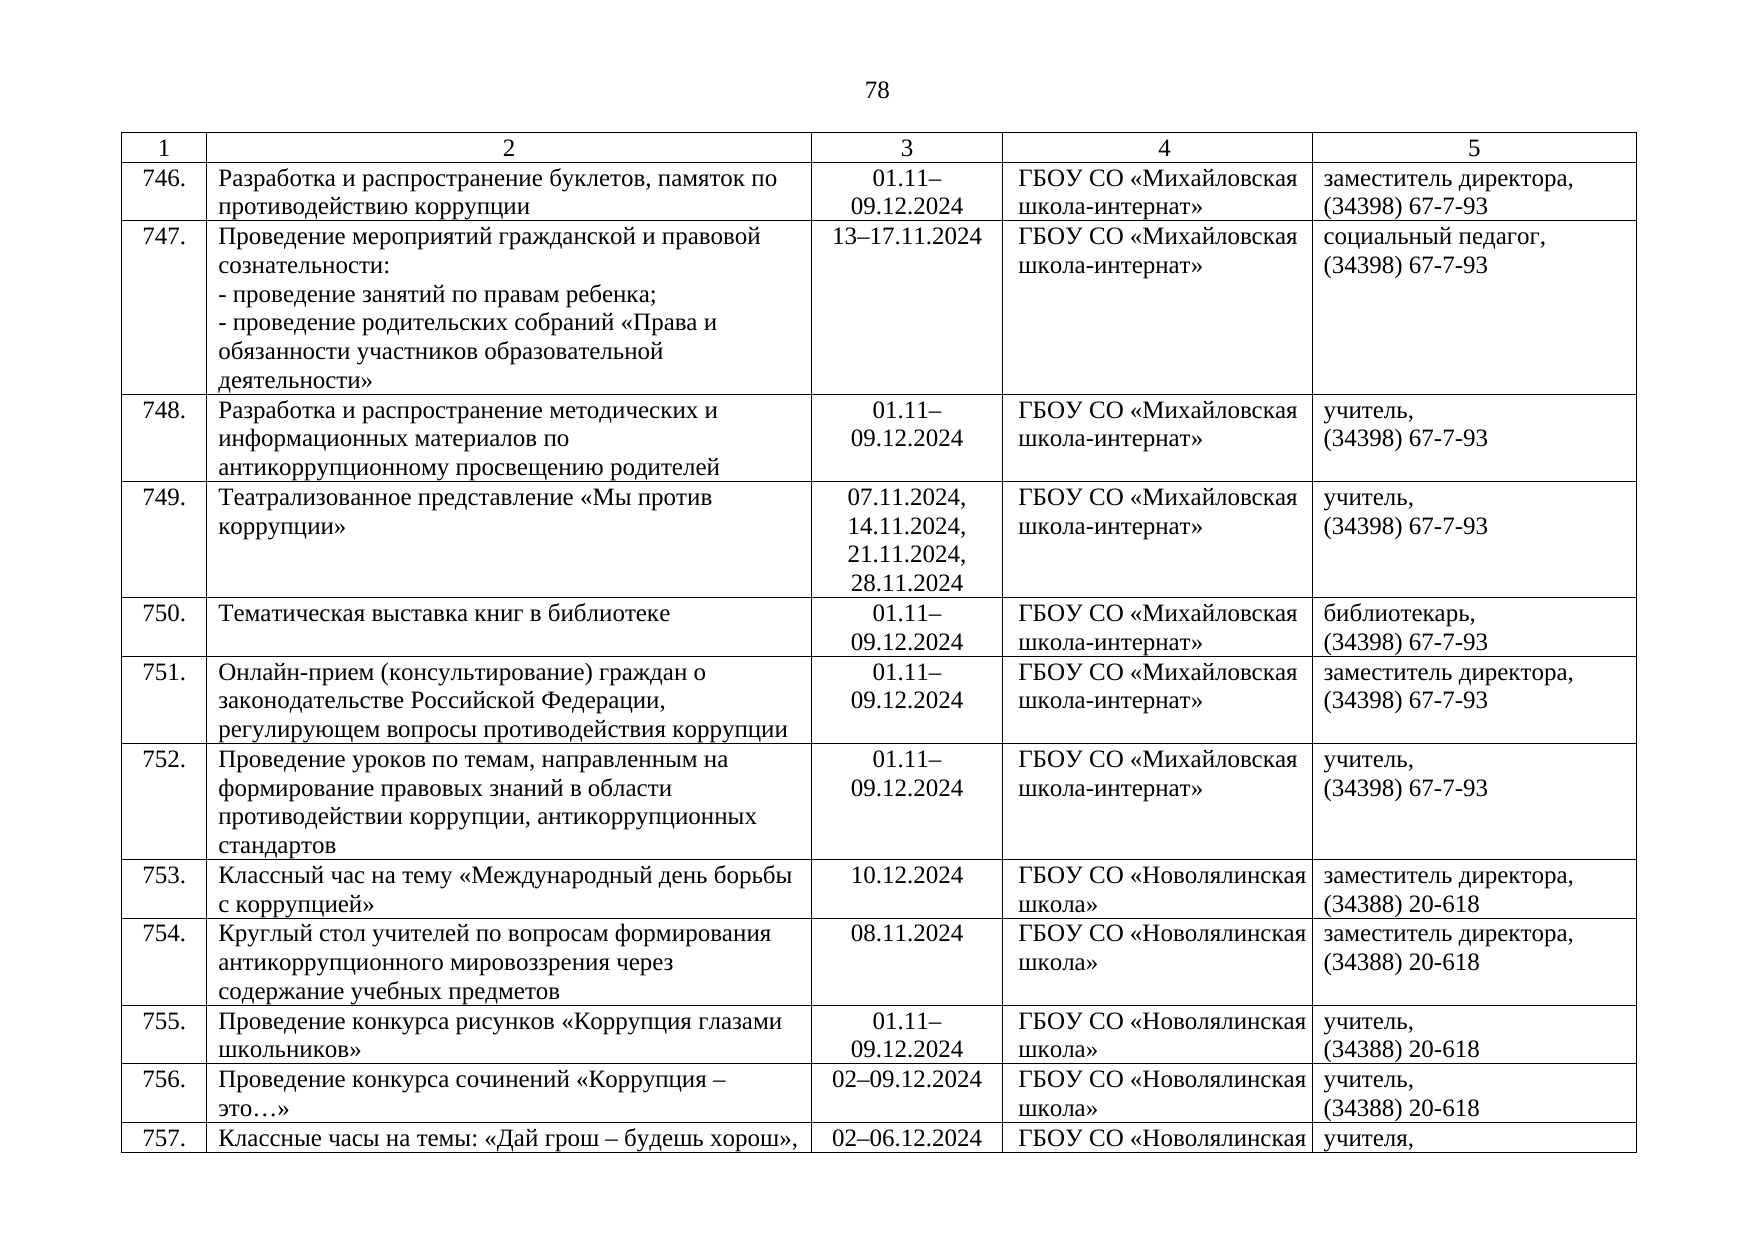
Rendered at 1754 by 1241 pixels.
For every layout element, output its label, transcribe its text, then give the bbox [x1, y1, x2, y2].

table_header 2 [207, 133, 811, 162]
table_cell 07.11.2024, 14.11.2024, 21.11.2024, 28.11.2024 [812, 482, 1002, 597]
table_cell заместитель директора, (34398) 67-7-93 [1313, 657, 1636, 743]
table_cell ГБОУ СО «Михайловская школа-интернат» [1003, 744, 1312, 859]
table_cell [117, 656, 121, 743]
table_cell 01.11–09.12.2024 [812, 744, 1002, 859]
table_cell Разработка и распространение методических и информационных материалов по антикоррупционному просвещению родителей [207, 395, 811, 481]
table_header [117, 132, 121, 162]
table_cell Тематическая выставка книг в библиотеке [207, 598, 811, 656]
table_cell [122, 221, 206, 394]
table_cell заместитель директора, (34398) 67-7-93 [1313, 163, 1636, 220]
table_cell учитель, (34388) 20-618 [1313, 1064, 1636, 1122]
table_header 3 [812, 133, 1002, 162]
table_cell Классный час на тему «Международный день борьбы с коррупцией» [207, 860, 811, 917]
table_cell [122, 919, 206, 1005]
table_cell Онлайн-прием (консультирование) граждан о законодательстве Российской Федерации, регулирующем вопросы противодействия коррупции [207, 657, 811, 743]
table_cell Проведение уроков по темам, направленным на формирование правовых знаний в области противодействии коррупции, антикоррупционных стандартов [207, 744, 811, 859]
table_cell [117, 394, 121, 481]
table_cell социальный педагог, (34398) 67-7-93 [1313, 221, 1636, 394]
table_cell 13–17.11.2024 [812, 221, 1002, 394]
table_cell Классные часы на темы: «Дай грош – будешь хорош», [207, 1123, 811, 1152]
table_header 1 [122, 133, 206, 162]
table_cell [122, 1064, 206, 1122]
table_cell ГБОУ СО «Новолялинская школа» [1003, 1006, 1312, 1063]
table_cell [117, 220, 121, 394]
table_cell учителя, [1313, 1123, 1636, 1152]
table_cell [122, 657, 206, 743]
table_cell [117, 597, 121, 656]
table_cell [122, 482, 206, 597]
table_cell [122, 744, 206, 859]
table_cell [117, 918, 121, 1005]
table_cell учитель, (34398) 67-7-93 [1313, 744, 1636, 859]
table_cell [122, 1006, 206, 1063]
table_cell [117, 1122, 121, 1152]
table_cell [117, 162, 121, 220]
table_cell заместитель директора, (34388) 20-618 [1313, 919, 1636, 1005]
table_cell 01.11–09.12.2024 [812, 598, 1002, 656]
table_cell учитель, (34398) 67-7-93 [1313, 482, 1636, 597]
table_cell [122, 860, 206, 917]
table_cell ГБОУ СО «Михайловская школа-интернат» [1003, 598, 1312, 656]
table_cell учитель, (34398) 67-7-93 [1313, 395, 1636, 481]
table_cell Театрализованное представление «Мы против коррупции» [207, 482, 811, 597]
table_cell Разработка и распространение буклетов, памяток по противодействию коррупции [207, 163, 811, 220]
table_header 5 [1313, 133, 1636, 162]
table_cell [117, 481, 121, 597]
table_cell [122, 163, 206, 220]
table_cell 01.11–09.12.2024 [812, 395, 1002, 481]
table_cell 10.12.2024 [812, 860, 1002, 917]
table_cell [122, 598, 206, 656]
table_cell учитель, (34388) 20-618 [1313, 1006, 1636, 1063]
table_cell Проведение конкурса рисунков «Коррупция глазами школьников» [207, 1006, 811, 1063]
table_cell библиотекарь, (34398) 67-7-93 [1313, 598, 1636, 656]
table_cell 08.11.2024 [812, 919, 1002, 1005]
table_cell 01.11–09.12.2024 [812, 657, 1002, 743]
table_cell ГБОУ СО «Михайловская школа-интернат» [1003, 221, 1312, 394]
table_cell [117, 1063, 121, 1122]
table_cell [122, 1123, 206, 1152]
table_cell [117, 743, 121, 859]
table_cell Круглый стол учителей по вопросам формирования антикоррупционного мировоззрения через содержание учебных предметов [207, 919, 811, 1005]
table_cell Проведение мероприятий гражданской и правовой сознательности: - проведение занятий по правам ребенка; - проведение родительских собраний «Права и обязанности участников образовательной деятельности» [207, 221, 811, 394]
table_cell ГБОУ СО «Михайловская школа-интернат» [1003, 482, 1312, 597]
table_cell [117, 859, 121, 917]
table_cell ГБОУ СО «Михайловская школа-интернат» [1003, 163, 1312, 220]
table_cell 02–09.12.2024 [812, 1064, 1002, 1122]
table_cell ГБОУ СО «Михайловская школа-интернат» [1003, 657, 1312, 743]
table_cell 01.11–09.12.2024 [812, 1006, 1002, 1063]
table_cell заместитель директора, (34388) 20-618 [1313, 860, 1636, 917]
table_header 4 [1003, 133, 1312, 162]
table_cell ГБОУ СО «Новолялинская школа» [1003, 919, 1312, 1005]
table_cell Проведение конкурса сочинений «Коррупция – это…» [207, 1064, 811, 1122]
table_cell 02–06.12.2024 [812, 1123, 1002, 1152]
table_cell ГБОУ СО «Михайловская школа-интернат» [1003, 395, 1312, 481]
table_cell [117, 1005, 121, 1063]
table_cell [122, 395, 206, 481]
table_cell ГБОУ СО «Новолялинская школа» [1003, 1064, 1312, 1122]
table_cell 01.11–09.12.2024 [812, 163, 1002, 220]
table_cell ГБОУ СО «Новолялинская школа» [1003, 860, 1312, 917]
table_cell ГБОУ СО «Новолялинская [1003, 1123, 1312, 1152]
